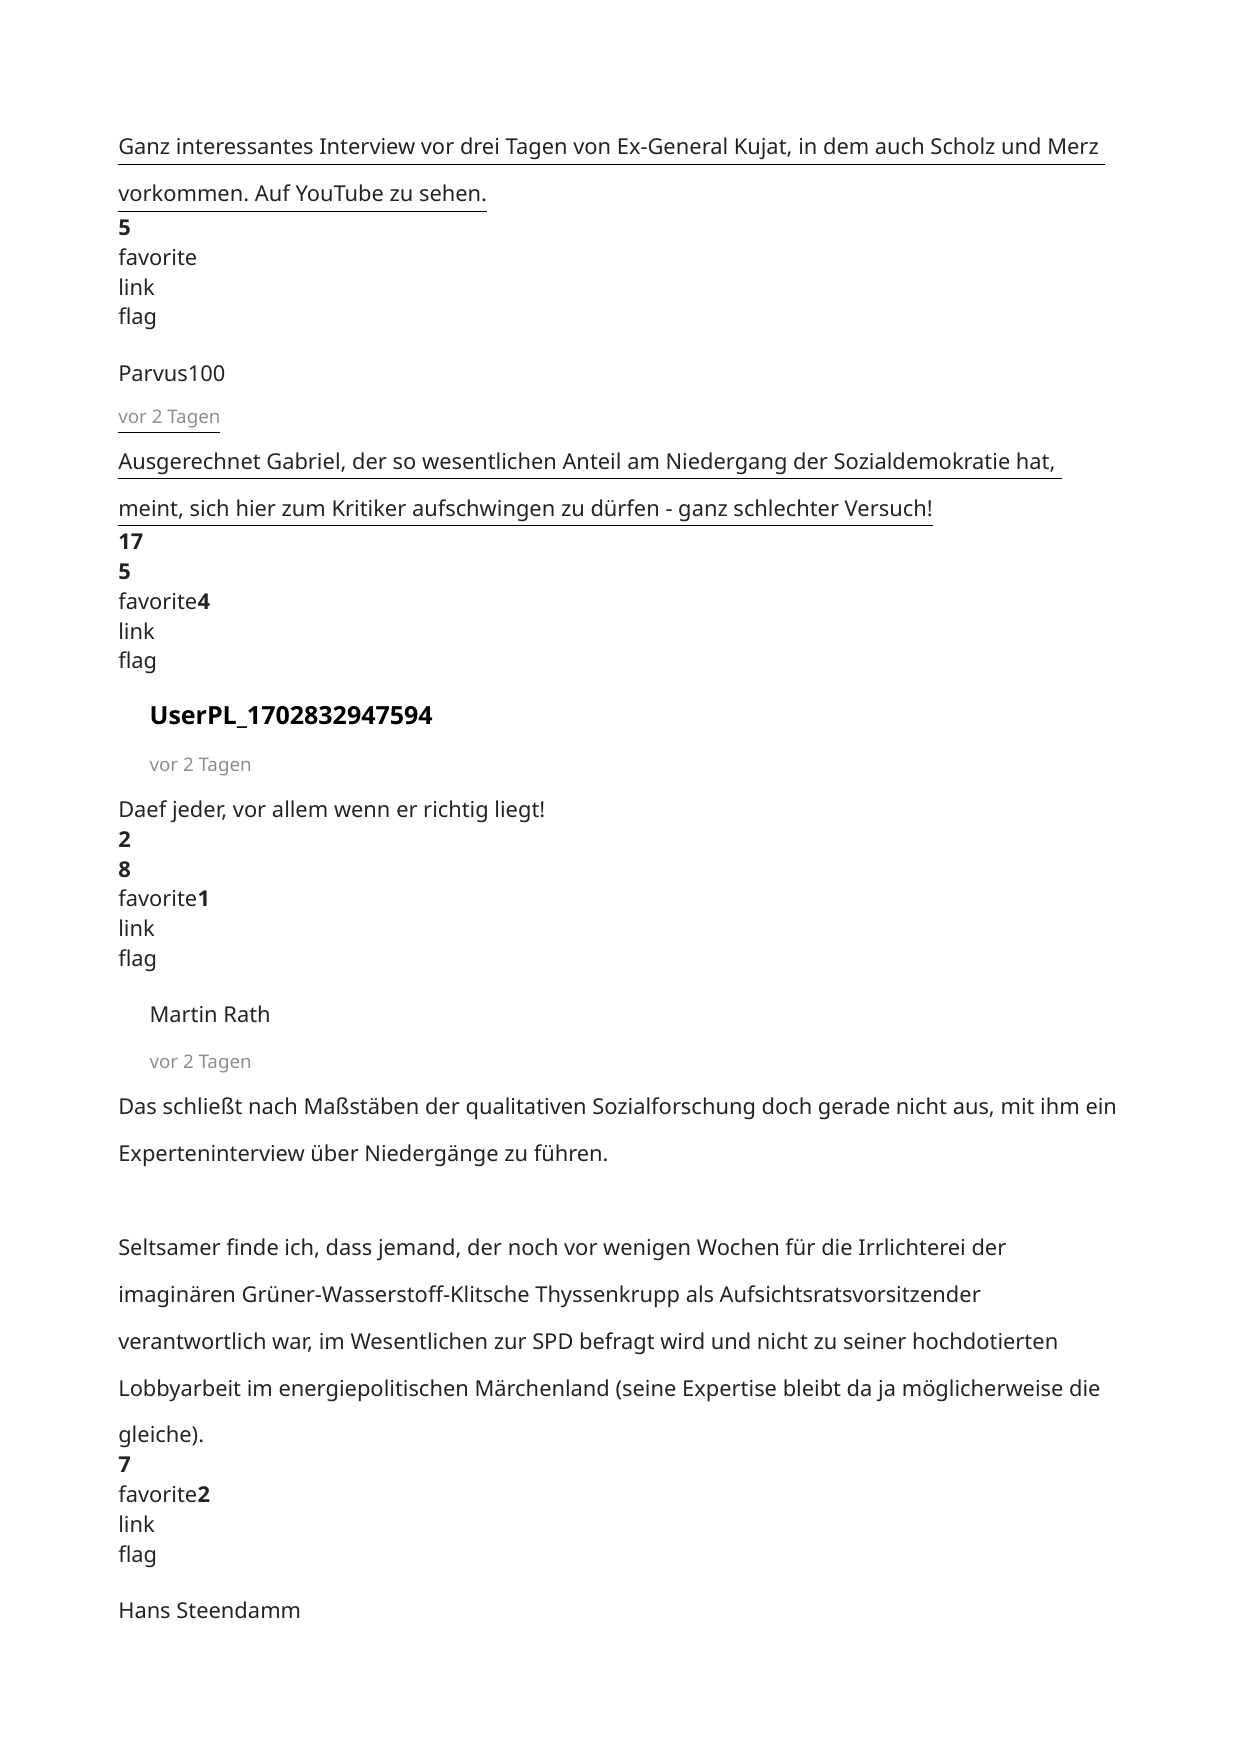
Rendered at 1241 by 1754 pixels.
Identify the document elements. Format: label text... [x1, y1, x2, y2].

text Das schließt nach Maßstäben der qualitativen Sozialforschung doch gerade nicht aus, mit ihm ein Experteninterview über Niedergänge zu führen. Seltsamer finde ich, dass jemand, der noch vor wenigen Wochen für die Irrlichterei der imaginären Grüner-Wasserstoff-Klitsche Thyssenkrupp als Aufsichtsratsvorsitzender verantwortlich war, im Wesentlichen zur SPD befragt wird und nicht zu seiner hochdotierten Lobbyarbeit im energiepolitischen Märchenland (seine Expertise bleibt da ja möglicherweise die gleiche). [118, 1074, 1122, 1449]
text flag [118, 301, 1122, 331]
text favorite2 [118, 1479, 1122, 1509]
text vor 2 Tagen [149, 747, 1122, 777]
text 8 [118, 853, 1122, 883]
text UserPL_1702832947594 [149, 691, 1114, 732]
text Daef jeder, vor allem wenn er richtig liegt! [118, 777, 1122, 824]
text favorite4 [118, 586, 1122, 616]
text link [118, 913, 1122, 943]
text 7 [118, 1449, 1122, 1479]
text flag [118, 646, 1122, 675]
text Hans Steendamm [118, 1584, 1114, 1625]
text Ausgerechnet Gabriel, der so wesentlichen Anteil am Niedergang der Sozialdemokratie hat, meint, sich hier zum Kritiker aufschwingen zu dürfen - ganz schlechter Versuch! [118, 433, 1122, 526]
text flag [118, 943, 1122, 973]
text 17 [118, 526, 1122, 556]
text 5 [118, 212, 1122, 242]
text Parvus100 [118, 347, 1114, 387]
text Ganz interessantes Interview vor drei Tagen von Ex-General Kujat, in dem auch Scholz und Merz vorkommen. Auf YouTube zu sehen. [118, 118, 1122, 212]
text link [118, 1509, 1122, 1539]
text link [118, 616, 1122, 646]
text favorite1 [118, 883, 1122, 913]
text Martin Rath [149, 988, 1114, 1029]
text 2 [118, 824, 1122, 853]
text vor 2 Tagen [149, 1044, 1122, 1074]
text 5 [118, 556, 1122, 586]
text vor 2 Tagen [118, 403, 1122, 433]
text link [118, 271, 1122, 301]
text favorite [118, 242, 1122, 271]
text flag [118, 1539, 1122, 1568]
